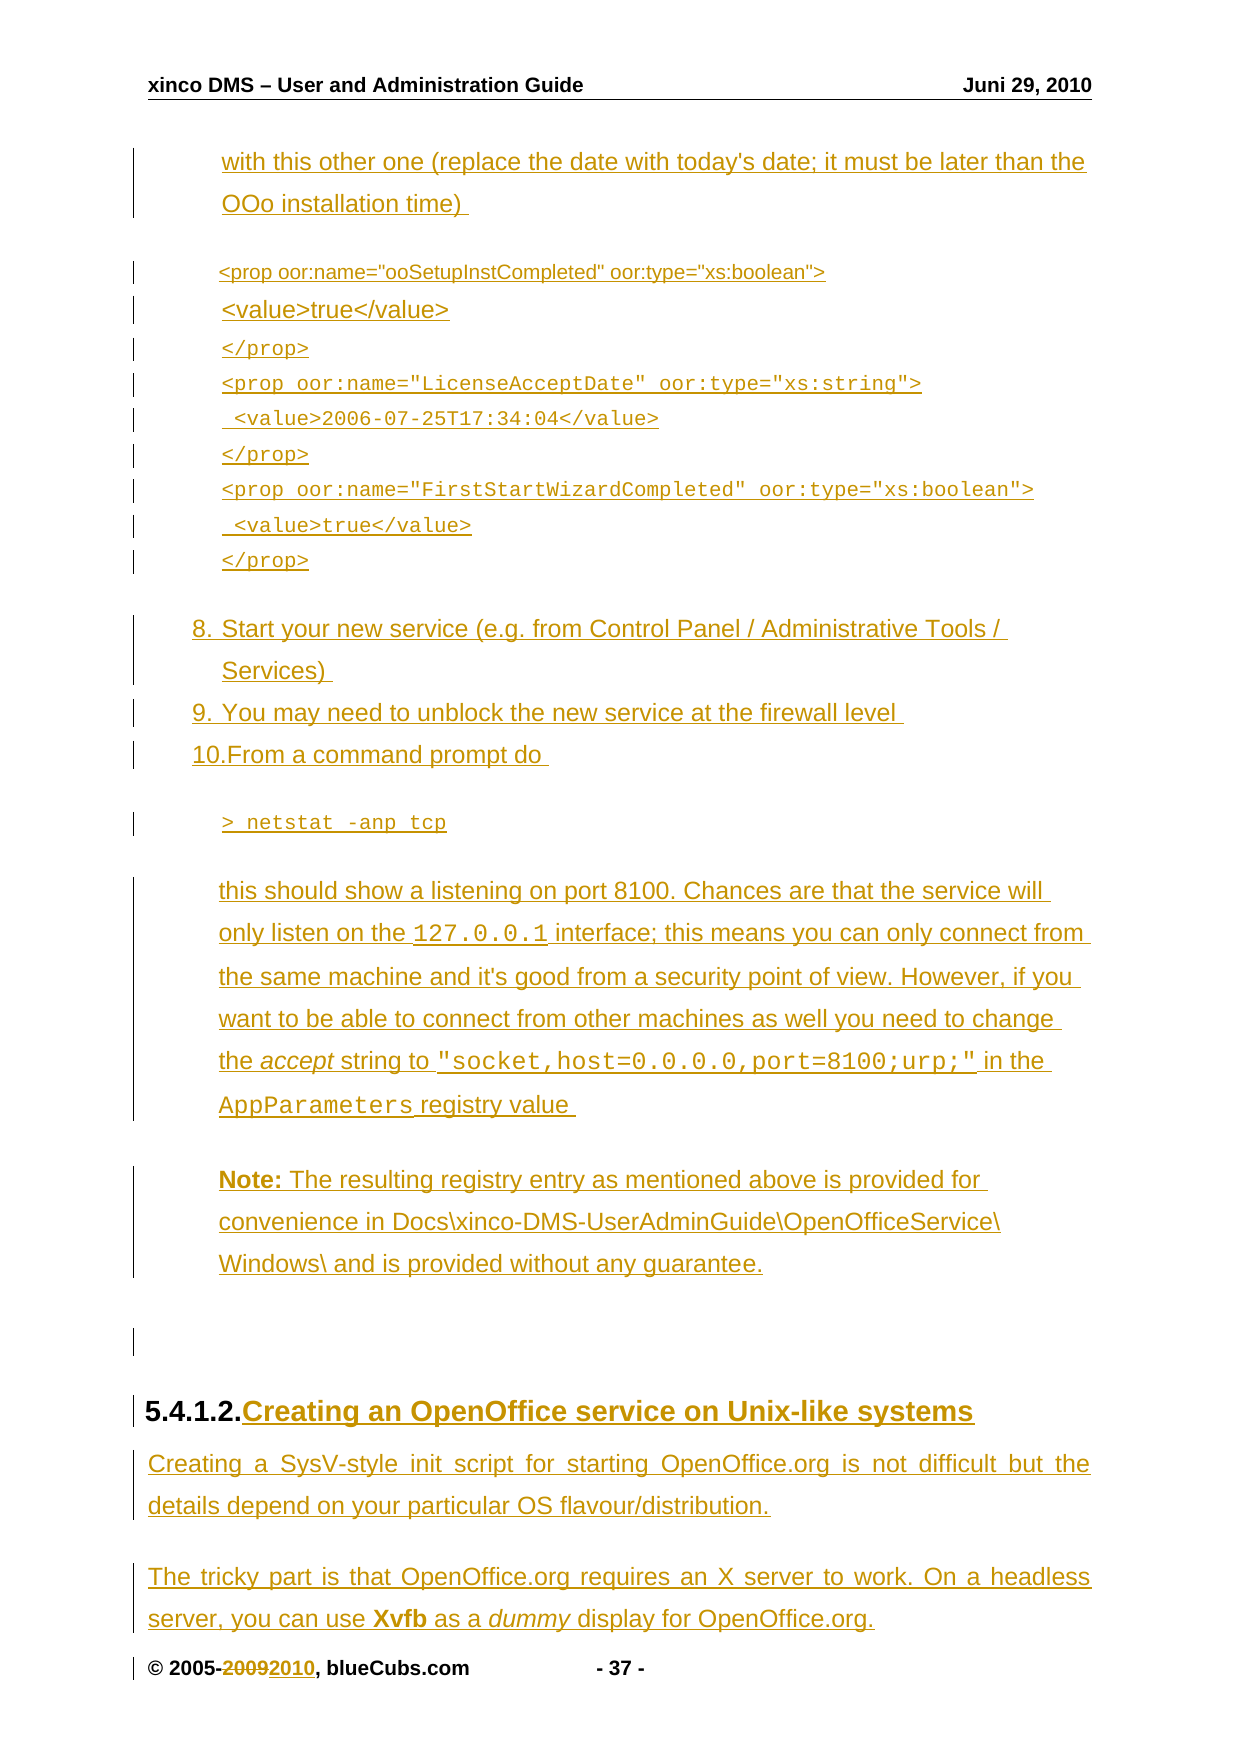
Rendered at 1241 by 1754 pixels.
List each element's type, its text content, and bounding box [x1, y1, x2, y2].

list <value>true</value> [192, 296, 1092, 324]
list <value>2006-07-25T17:34:04</value> [192, 408, 1092, 432]
list You may need to unblock the new service at the firewall level [192, 699, 1092, 727]
list </prop> [192, 444, 1092, 467]
list <prop oor:name="LicenseAcceptDate" oor:type="xs:string"> [192, 373, 1092, 397]
text server, you can use Xvfb as a dummy display for OpenOffice.org. [148, 1589, 1092, 1633]
list From a command prompt do [192, 741, 1092, 768]
list with this other one (replace the date with today's date; it must be later than the OOo installation time) [192, 148, 1092, 217]
text Creating a SysV-style init script for starting OpenOffice.org is not difficult but the details depend on your particular OS flavour/distribution. [148, 1450, 1092, 1520]
list > netstat -anp tcp [192, 812, 1092, 836]
subtitle Creating an OpenOffice service on Unix-like systems [144, 1395, 1092, 1427]
list </prop> [192, 550, 1092, 574]
list <prop oor:name="ooSetupInstCompleted" oor:type="xs:boolean"> [189, 261, 1092, 284]
list <value>true</value> [192, 515, 1092, 538]
text The tricky part is that OpenOffice.org requires an X server to work. On a headless [148, 1563, 1092, 1587]
list </prop> [192, 338, 1092, 361]
list <prop oor:name="FirstStartWizardCompleted" oor:type="xs:boolean"> [192, 479, 1092, 503]
list Start your new service (e.g. from Control Panel / Administrative Tools / Services) [192, 615, 1092, 685]
list this should show a listening on port 8100. Chances are that the service will only listen on the 127.0.0.1 interface; this means you can only connect from the same machine and it's good from a security point of view. However, if you want to be able to connect from other machines as well you need to change the accept string to "socket,host=0.0.0.0,port=8100;urp;" in the AppParameters registry value [189, 877, 1092, 1121]
list Note: The resulting registry entry as mentioned above is provided for convenience in Docs\xinco-DMS-UserAdminGuide\OpenOfficeService\Windows\ and is provided without any guarantee. [189, 1166, 1092, 1277]
